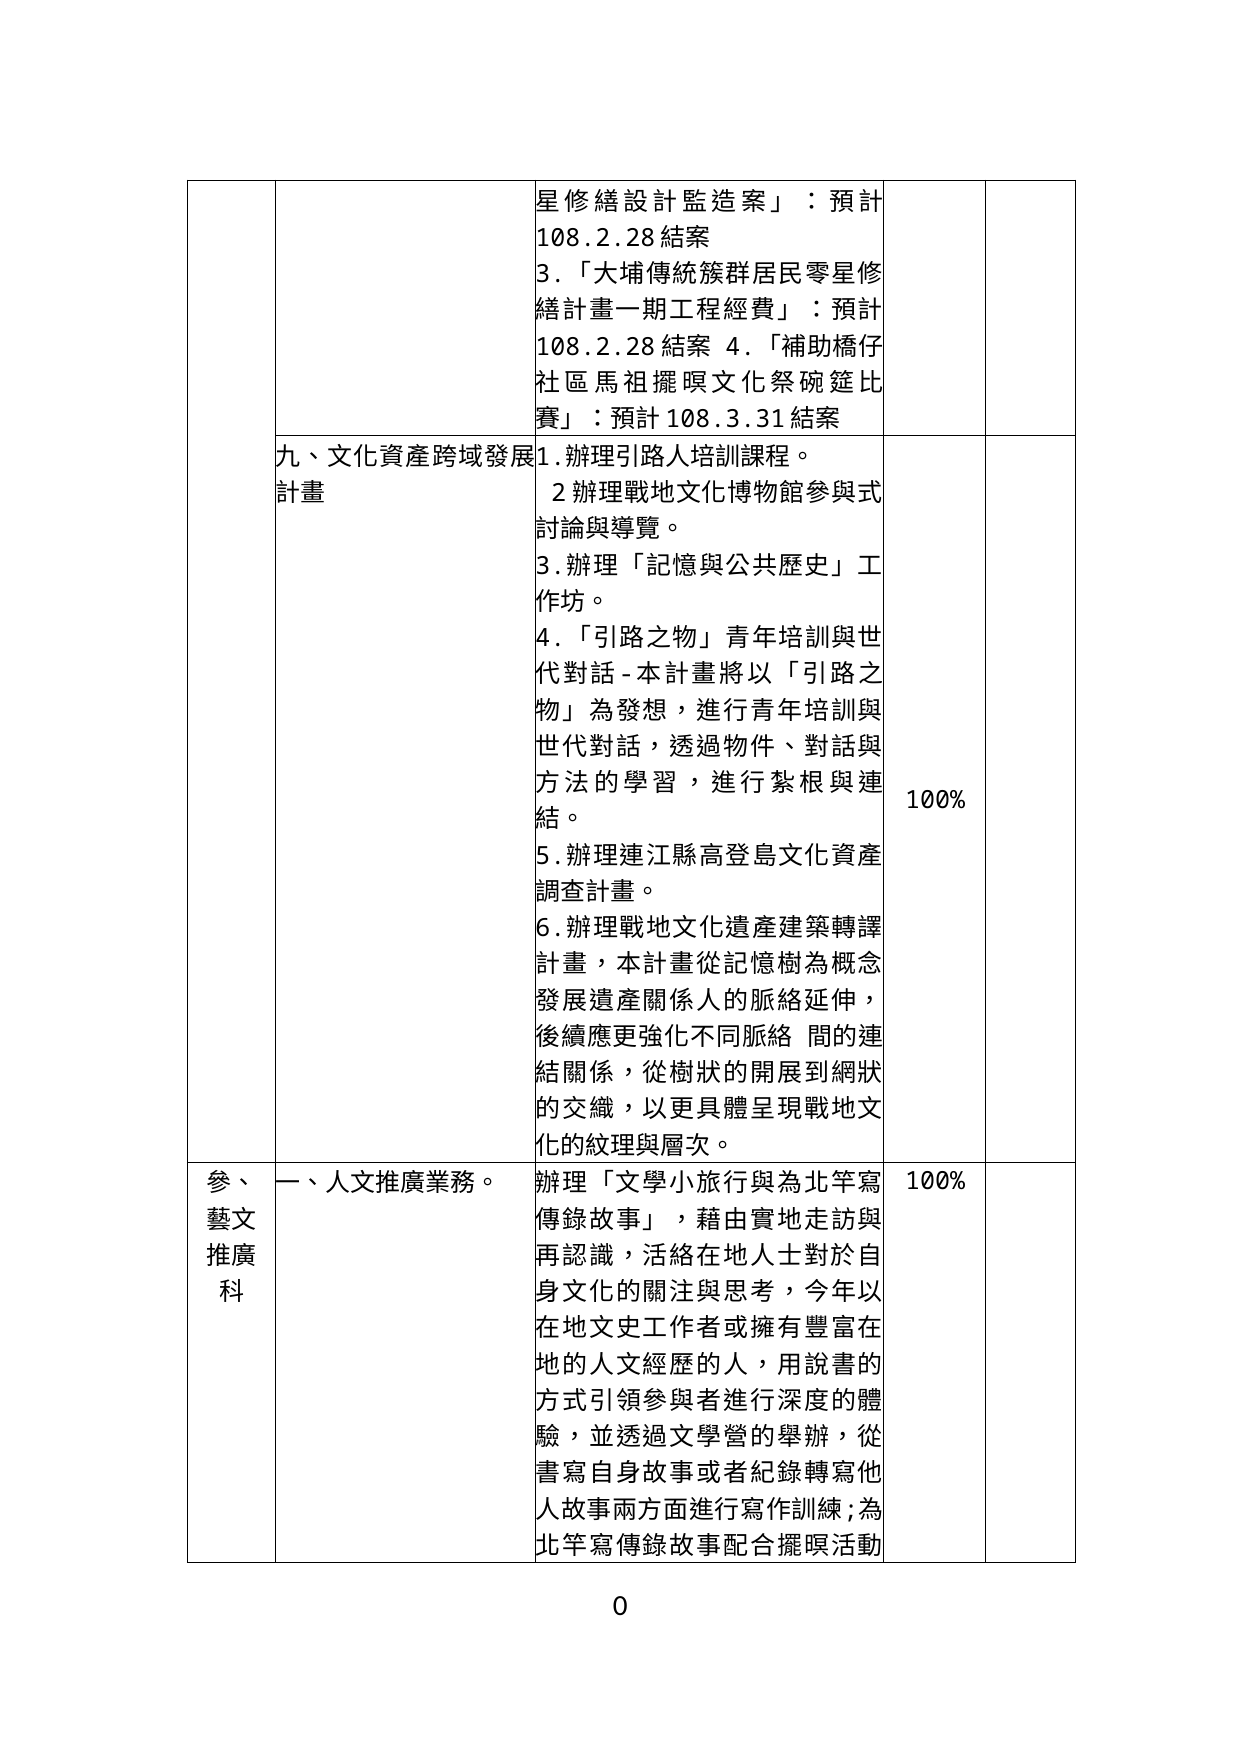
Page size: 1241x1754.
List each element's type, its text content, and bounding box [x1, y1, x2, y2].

table_cell 九、文化資產跨域發展計畫 [276, 436, 535, 1161]
table_cell [986, 1163, 1075, 1562]
table_cell [986, 181, 1075, 435]
table_cell 100% [884, 1163, 985, 1562]
table_cell 100% [884, 436, 985, 1161]
table_cell [986, 436, 1075, 1161]
table_cell 一、人文推廣業務。 [276, 1163, 535, 1562]
table_cell 辦理「文學小旅行與為北竿寫傳錄故事」，藉由實地走訪與再認識，活絡在地人士對於自身文化的關注與思考，今年以在地文史工作者或擁有豐富在地的人文經歷的人，用說書的方式引領參與者進行深度的體驗，並透過文學營的舉辦，從書寫自身故事或者紀錄轉寫他人故事兩方面進行寫作訓練;為北竿寫傳錄故事配合擺暝活動 [536, 1163, 883, 1562]
table_cell 參、藝文推廣科 [188, 1163, 275, 1562]
table_cell 星修繕設計監造案」：預計108.2.28結案 3.「大埔傳統簇群居民零星修繕計畫一期工程經費」：預計108.2.28結案 4.「補助橋仔社區馬祖擺暝文化祭碗筵比賽」：預計108.3.31結案 [536, 181, 883, 435]
table_cell [884, 181, 985, 435]
table_cell [276, 181, 535, 435]
table_cell 1.辦理引路人培訓課程。 2辦理戰地文化博物館參與式討論與導覽。 3.辦理「記憶與公共歷史」工作坊。 4.「引路之物」青年培訓與世代對話-本計畫將以「引路之物」為發想，進行青年培訓與世代對話，透過物件、對話與方法的學習，進行紮根與連結。 5.辦理連江縣高登島文化資產調查計畫。 6.辦理戰地文化遺產建築轉譯計畫，本計畫從記憶樹為概念發展遺產關係人的脈絡延伸，後續應更強化不同脈絡 間的連結關係，從樹狀的開展到網狀的交織，以更具體呈現戰地文化的紋理與層次。 [536, 436, 883, 1161]
